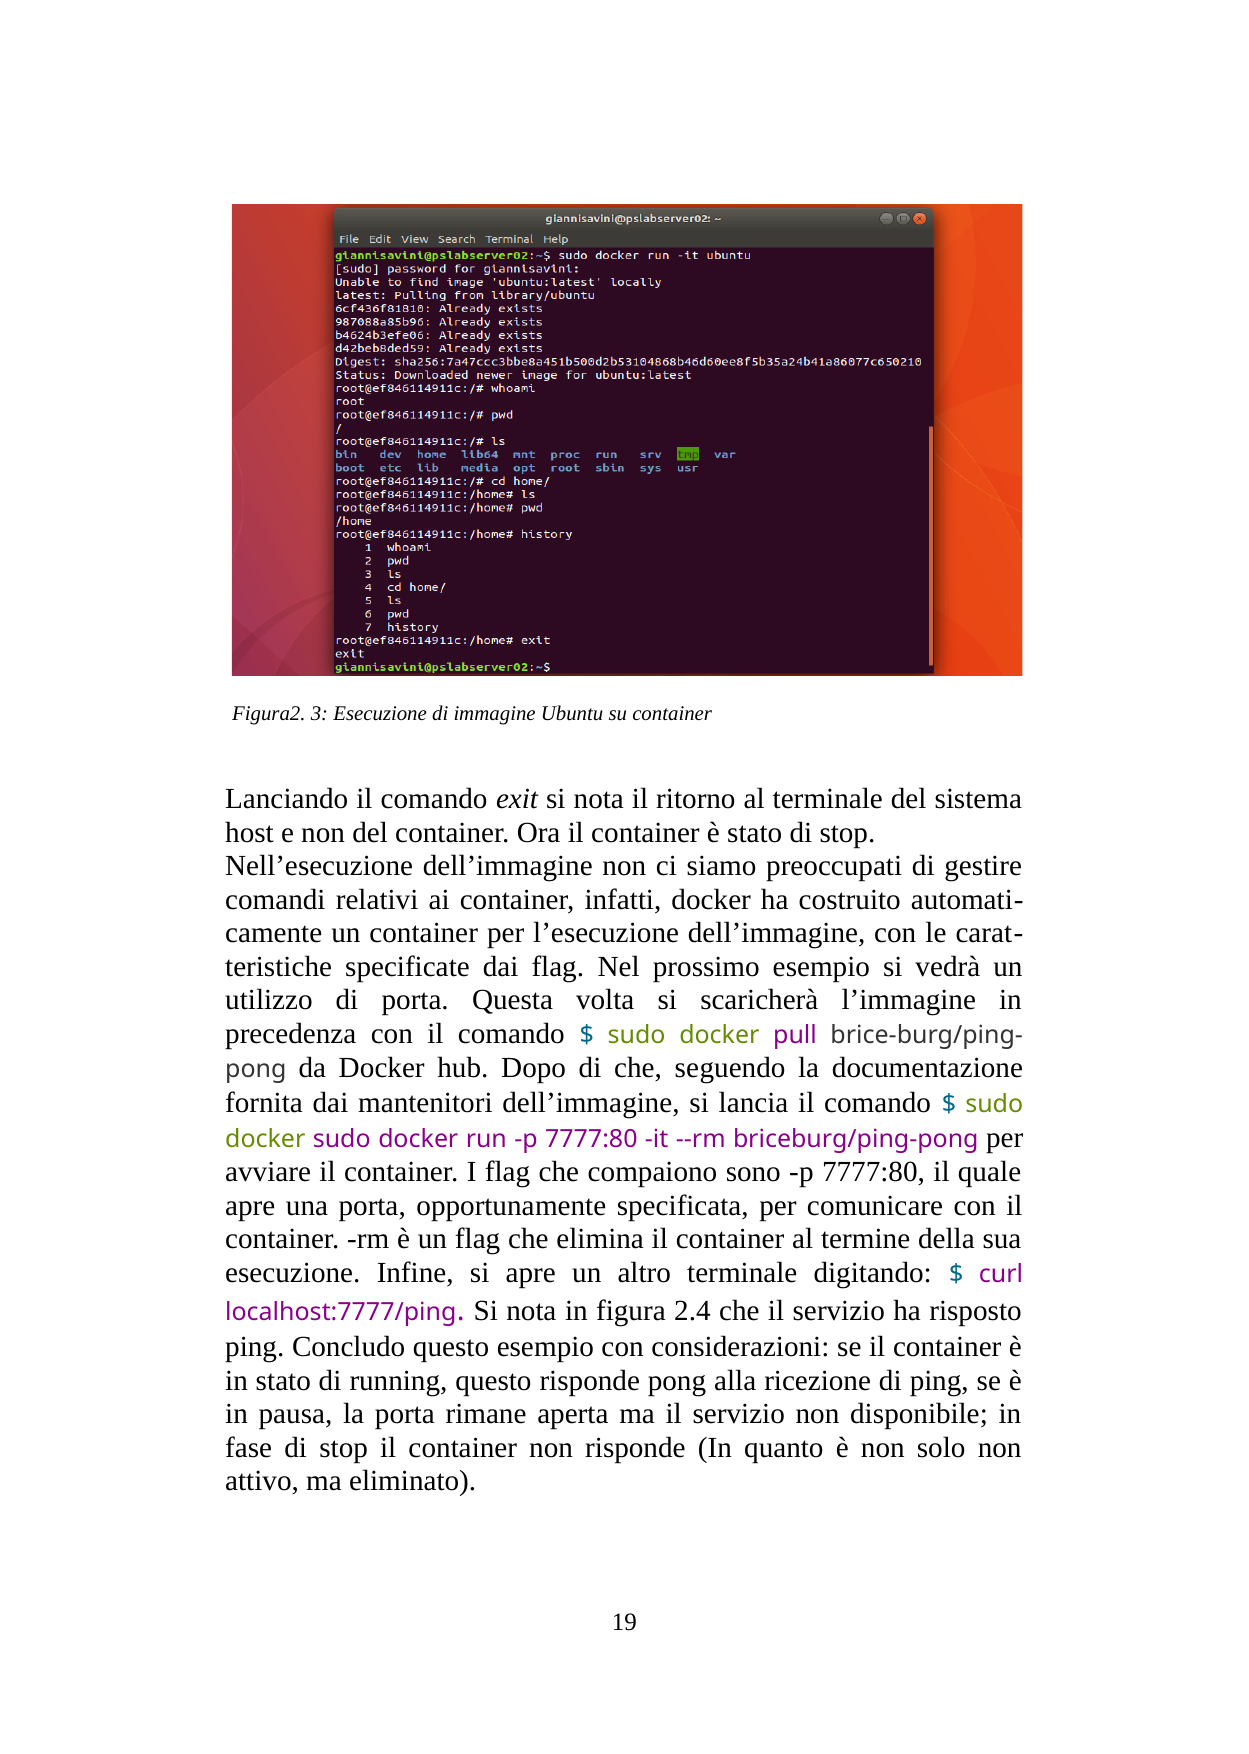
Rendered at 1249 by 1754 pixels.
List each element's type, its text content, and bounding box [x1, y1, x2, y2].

text Figura2. 3: Esecuzione di immagine Ubuntu su container [232, 701, 1022, 724]
picture [231, 204, 1023, 676]
text Lanciando il comando exit si nota il ritorno al terminale del sistema host e non del container. Ora il container è stato di stop. [225, 781, 1023, 848]
text Nell’esecuzione dell’immagine non ci siamo preoccupati di gestire comandi relativi ai container, infatti, docker ha costruito automati­camente un container per l’esecuzione dell’immagine, con le carat­teristiche specificate dai flag. Nel prossimo esempio si vedrà un utilizzo di porta. Questa volta si scaricherà l’immagine in precedenza con il comando $ sudo docker pull brice-burg/ping-pong da Docker hub. Dopo di che, se­guendo la documentazione fornita dai mantenitori dell’immagine, si lancia il comando $ sudo docker sudo docker run -p 7777:80 -it --rm briceburg/ping-pong per avviare il container. I flag che compaiono sono -p 7777:80, il quale apre una porta, opportuna­mente specificata, per comunicare con il container. -rm è un flag che elimina il container al termine della sua esecuzione. Infine, si apre un altro terminale digitando: $ curl localhost:7777/ping. Si nota in figura 2.4 che il servizio ha risposto ping. Concludo questo esempio con considerazioni: se il container è in stato di running, questo risponde pong alla ricezione di ping, se è in pausa, la porta rimane aperta ma il servizio non disponibile; in fase di stop il container non risponde (In quanto è non solo non attivo, ma eliminato). [225, 848, 1023, 1497]
